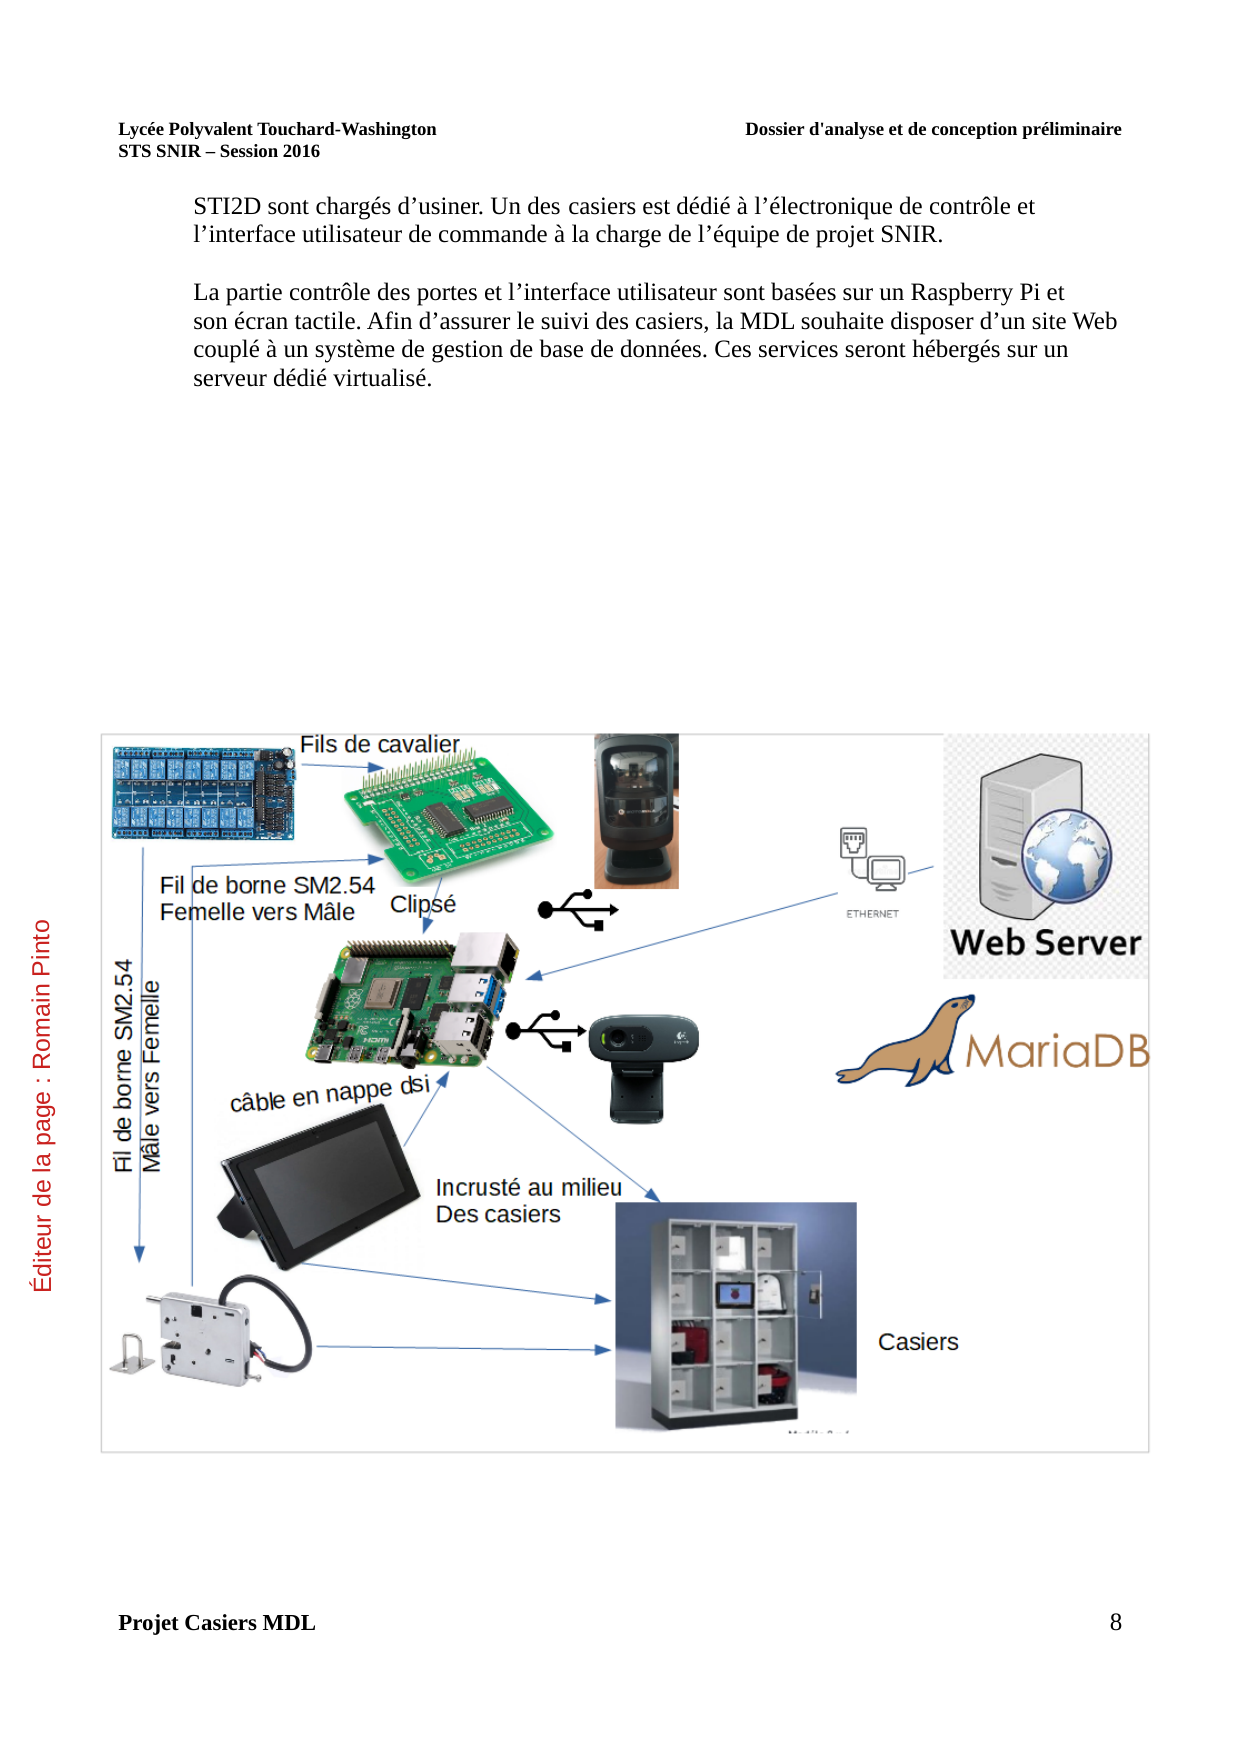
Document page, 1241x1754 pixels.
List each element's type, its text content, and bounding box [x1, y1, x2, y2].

picture [93, 728, 1157, 1459]
text STI2D sont chargés d’usiner. Un des casiers est dédié à l’électronique de contrôle et l’interface utilisateur de commande à la charge de l’équipe de projet SNIR. [118, 191, 1122, 248]
text La partie contrôle des portes et l’interface utilisateur sont basées sur un Raspberry Pi et son écran tactile. Afin d’assurer le suivi des casiers, la MDL souhaite disposer d’un site Web couplé à un système de gestion de base de données. Ces services seront hébergés sur un serveur dédié virtualisé. [118, 277, 1122, 392]
